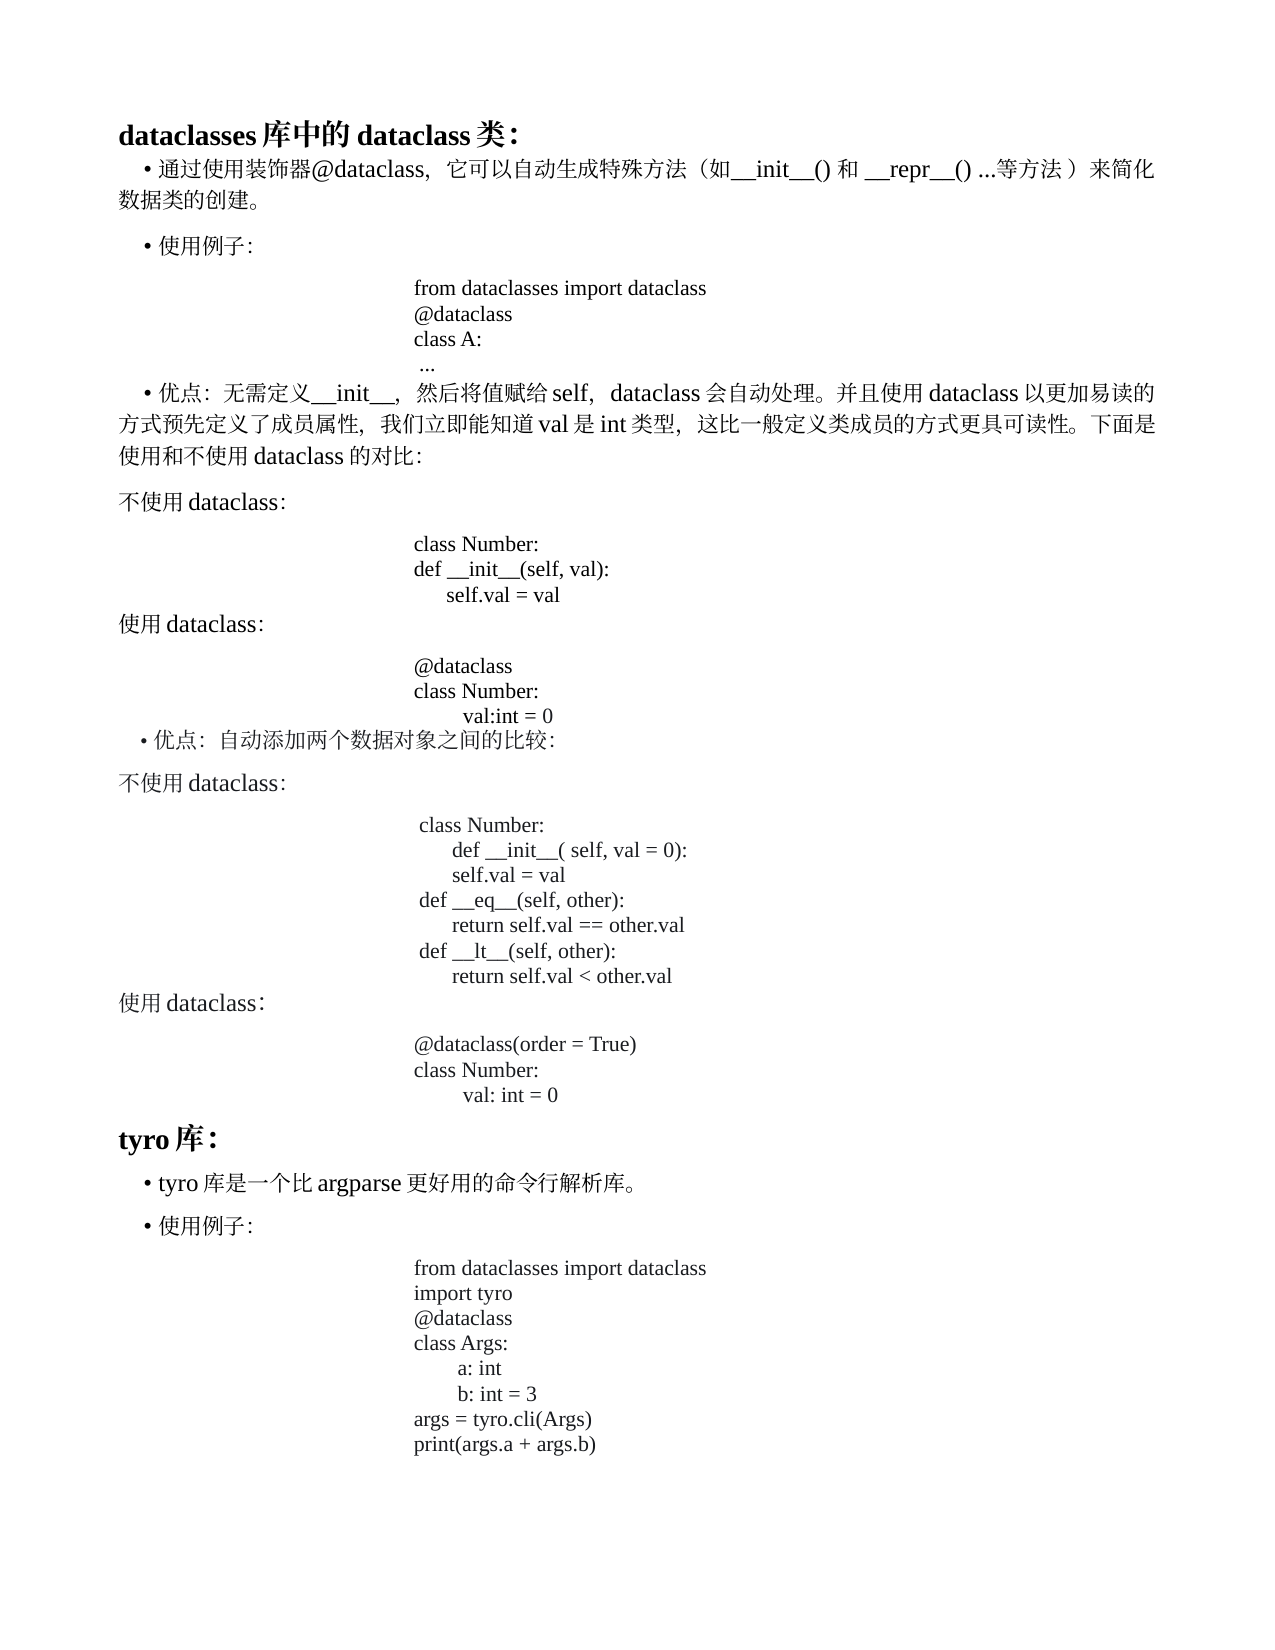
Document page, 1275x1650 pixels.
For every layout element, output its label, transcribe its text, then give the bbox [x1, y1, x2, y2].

text def __eq__(self, other): [118, 887, 1157, 912]
text class Args: [118, 1330, 1157, 1355]
text 使用dataclass： [118, 988, 1157, 1017]
text • 优点：自动添加两个数据对象之间的比较： [118, 728, 1157, 754]
subtitle tyro库： [118, 1122, 1157, 1155]
text b: int = 3 [118, 1381, 1157, 1406]
text @dataclass(order = True) [118, 1031, 1157, 1057]
text 不使用dataclass： [118, 485, 1157, 517]
text def __lt__(self, other): [118, 938, 1157, 963]
text a: int [118, 1355, 1157, 1381]
text class Number: [118, 1057, 1157, 1082]
text dataclasses库中的dataclass类： [118, 118, 1157, 152]
text class Number: [118, 812, 1157, 837]
text self.val = val [118, 862, 1157, 887]
text from dataclasses import dataclass [118, 275, 1157, 301]
text def __init__(self, val): [118, 556, 1157, 582]
text val:int = 0 [118, 703, 1157, 728]
text @dataclass [118, 301, 1157, 326]
text def __init__( self, val = 0): [118, 837, 1157, 862]
text import tyro [118, 1280, 1157, 1305]
text ... [118, 351, 1157, 376]
text • tyro库是一个比argparse更好用的命令行解析库。 [118, 1168, 1157, 1197]
text args = tyro.cli(Args) [118, 1406, 1157, 1431]
text 不使用dataclass： [118, 768, 1157, 797]
text class Number: [118, 678, 1157, 703]
text • 使用例子： [118, 1211, 1157, 1240]
text • 使用例子： [118, 229, 1157, 261]
text class Number: [118, 531, 1157, 556]
text from dataclasses import dataclass [118, 1254, 1157, 1280]
text @dataclass [118, 1305, 1157, 1330]
text self.val = val [118, 582, 1157, 607]
text • 通过使用装饰器@dataclass，它可以自动生成特殊方法（如__init__() 和 __repr__() ...等方法 ）来简化数据类的创建。 [118, 152, 1157, 215]
text class A: [118, 326, 1157, 351]
text val: int = 0 [118, 1082, 1157, 1107]
text return self.val == other.val [118, 912, 1157, 938]
text return self.val < other.val [118, 963, 1157, 988]
text 使用dataclass： [118, 607, 1157, 638]
text print(args.a + args.b) [118, 1431, 1157, 1456]
text • 优点：无需定义__init__，然后将值赋给self，dataclass会自动处理。并且使用dataclass以更加易读的方式预先定义了成员属性，我们立即能知道val是int类型，这比一般定义类成员的方式更具可读性。下面是使用和不使用dataclass的对比： [118, 376, 1157, 471]
text @dataclass [118, 653, 1157, 678]
